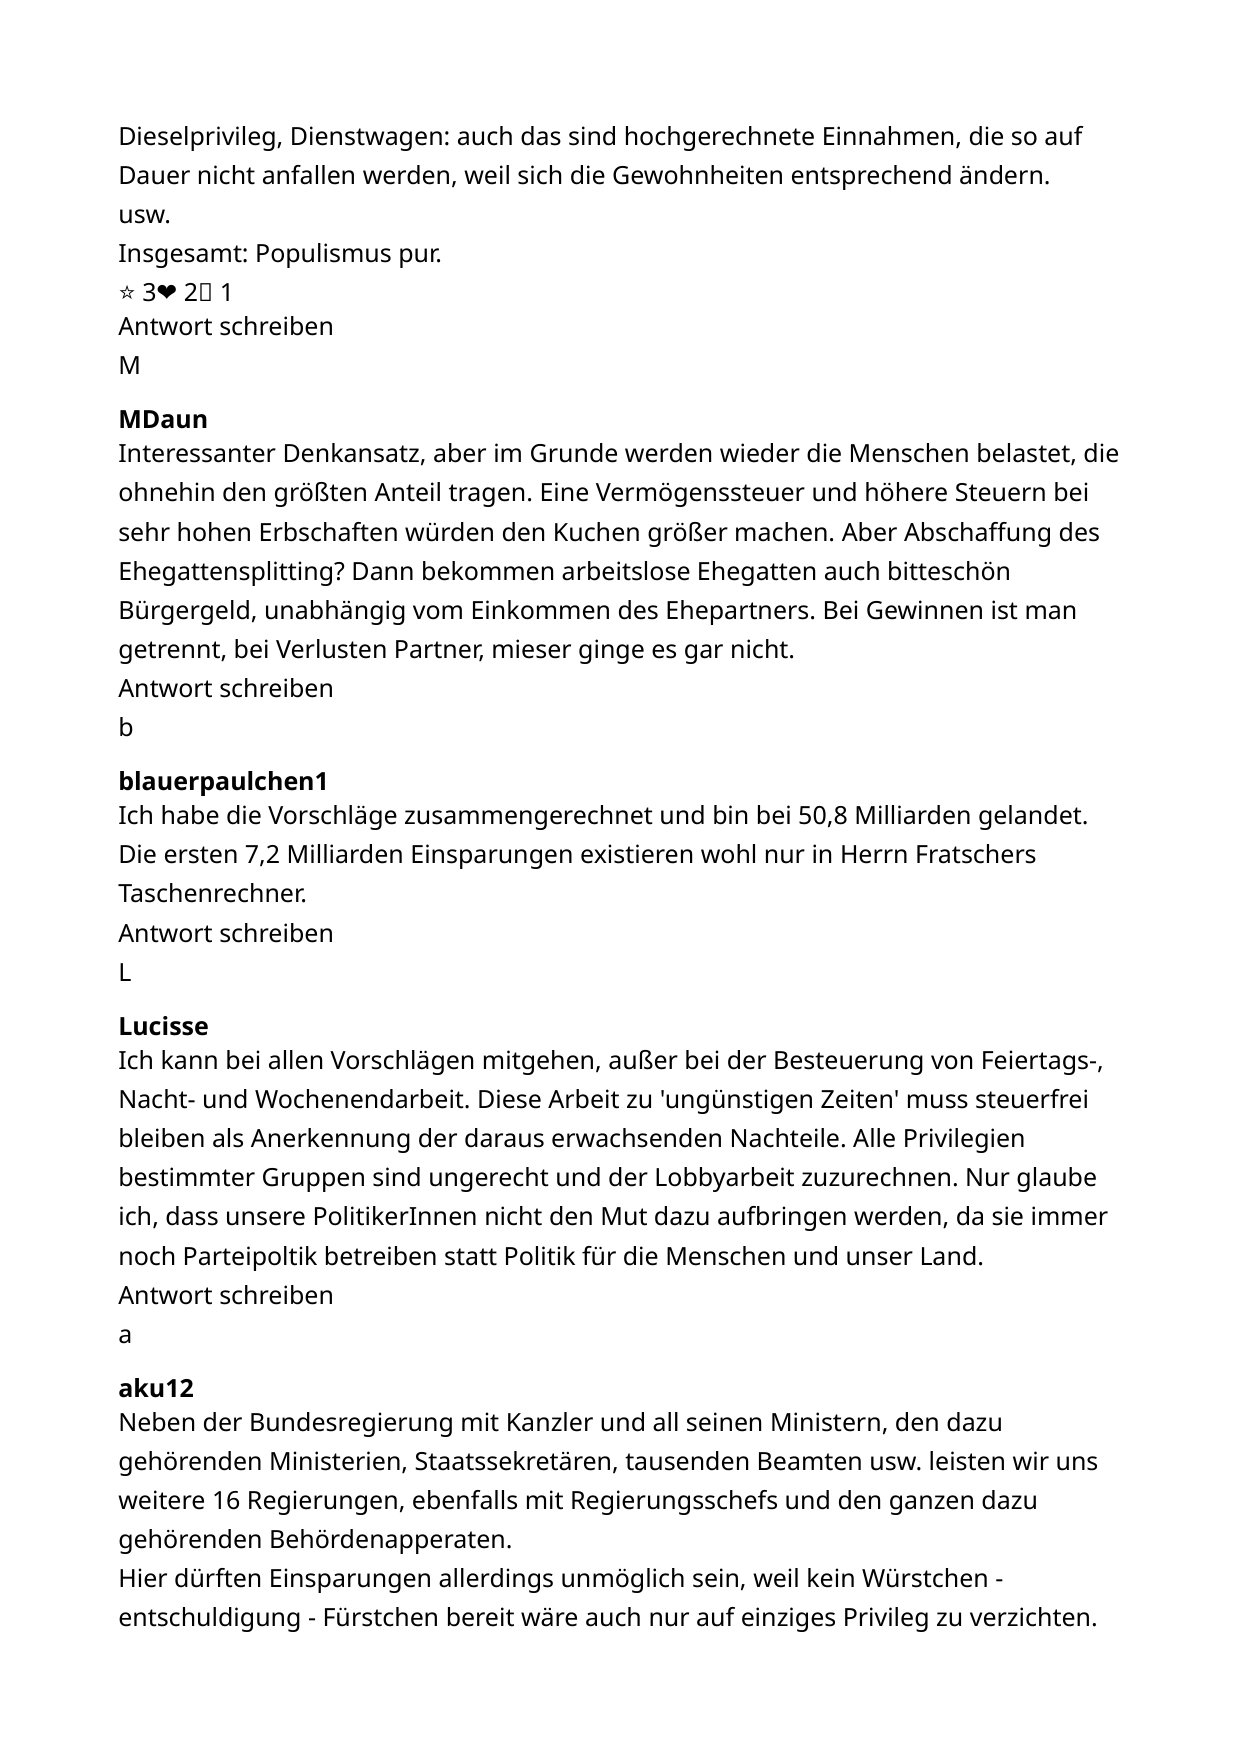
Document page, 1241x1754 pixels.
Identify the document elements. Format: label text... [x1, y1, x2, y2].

text Antwort schreiben [118, 309, 1122, 343]
text ⭐️ 3❤️ 2🤨 1 [118, 275, 1122, 309]
text Hier dürften Einsparungen allerdings unmöglich sein, weil kein Würstchen - entschuldigung - Fürstchen bereit wäre auch nur auf einziges Privileg zu verzichten. [118, 1561, 1122, 1634]
text Ich habe die Vorschläge zusammengerechnet und bin bei 50,8 Milliarden gelandet. Die ersten 7,2 Milliarden Einsparungen existieren wohl nur in Herrn Fratschers Taschenrechner. [118, 798, 1122, 910]
text Dieselprivileg, Dienstwagen: auch das sind hochgerechnete Einnahmen, die so auf Dauer nicht anfallen werden, weil sich die Gewohnheiten entsprechend ändern. [118, 118, 1122, 191]
text Antwort schreiben [118, 915, 1122, 949]
text Insgesamt: Populismus pur. [118, 236, 1122, 270]
text a [118, 1316, 1122, 1351]
subtitle aku12 [118, 1370, 1122, 1404]
text Antwort schreiben [118, 671, 1122, 705]
text M [118, 348, 1122, 382]
text Ich kann bei allen Vorschlägen mitgehen, außer bei der Besteuerung von Feiertags-, Nacht- und Wochenendarbeit. Diese Arbeit zu 'ungünstigen Zeiten' muss steuerfrei bleiben als Anerkennung der daraus erwachsenden Nachteile. Alle Privilegien bestimmter Gruppen sind ungerecht und der Lobbyarbeit zuzurechnen. Nur glaube ich, dass unsere PolitikerInnen nicht den Mut dazu aufbringen werden, da sie immer noch Parteipoltik betreiben statt Politik für die Menschen und unser Land. [118, 1042, 1122, 1272]
subtitle Lucisse [118, 1008, 1122, 1042]
text L [118, 954, 1122, 988]
subtitle blauerpaulchen1 [118, 764, 1122, 798]
text Antwort schreiben [118, 1277, 1122, 1311]
subtitle MDaun [118, 402, 1122, 436]
text Interessanter Denkansatz, aber im Grunde werden wieder die Menschen belastet, die ohnehin den größten Anteil tragen. Eine Vermögenssteuer und höhere Steuern bei sehr hohen Erbschaften würden den Kuchen größer machen. Aber Abschaffung des Ehegattensplitting? Dann bekommen arbeitslose Ehegatten auch bitteschön Bürgergeld, unabhängig vom Einkommen des Ehepartners. Bei Gewinnen ist man getrennt, bei Verlusten Partner, mieser ginge es gar nicht. [118, 436, 1122, 666]
text usw. [118, 196, 1122, 231]
text Neben der Bundesregierung mit Kanzler und all seinen Ministern, den dazu gehörenden Ministerien, Staatssekretären, tausenden Beamten usw. leisten wir uns weitere 16 Regierungen, ebenfalls mit Regierungsschefs und den ganzen dazu gehörenden Behördenapperaten. [118, 1404, 1122, 1556]
text b [118, 710, 1122, 744]
